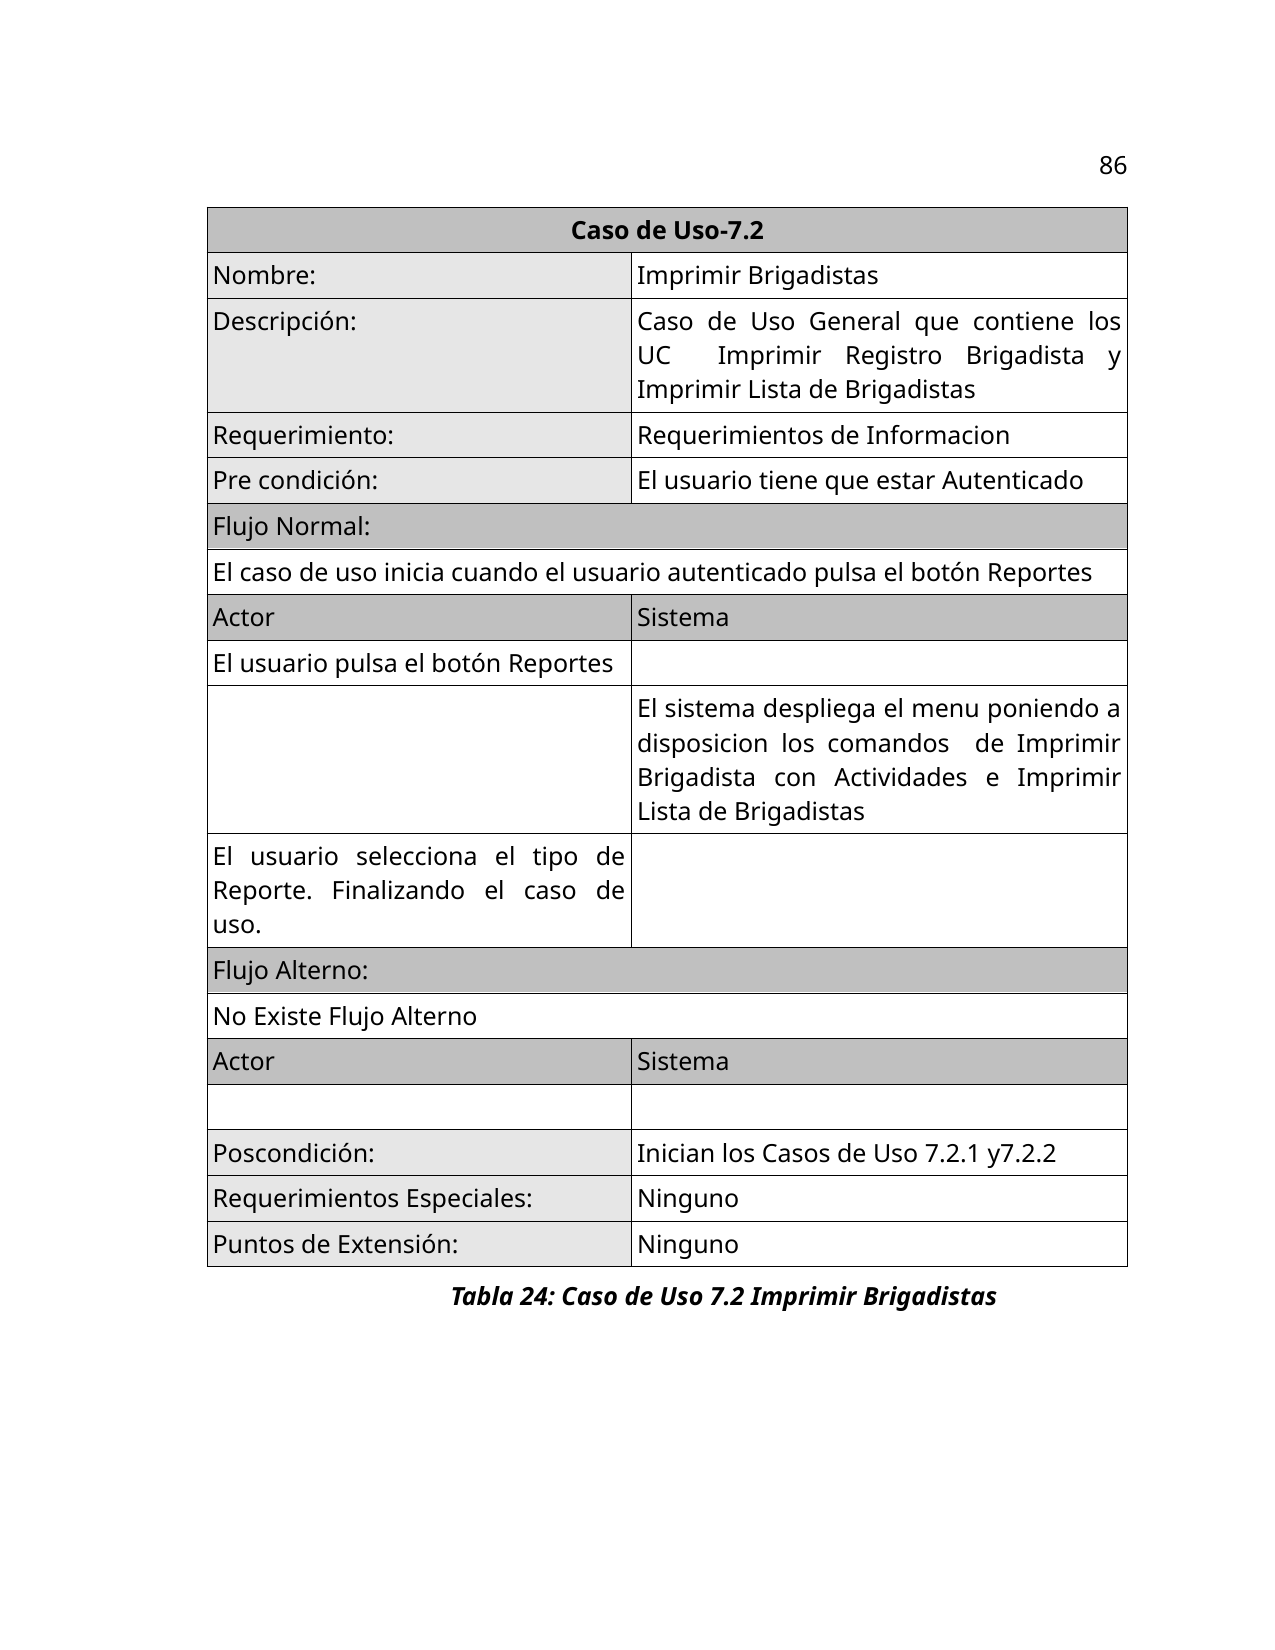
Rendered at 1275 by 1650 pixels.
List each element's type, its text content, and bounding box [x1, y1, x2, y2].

table_header Caso de Uso-7.2 [208, 208, 1127, 252]
table_cell Descripción: [208, 299, 631, 412]
table_cell Requerimiento: [208, 413, 631, 457]
table_cell Pre condición: [208, 458, 631, 503]
table_cell Nombre: [208, 253, 631, 298]
table_cell [632, 641, 1127, 685]
table_cell El sistema despliega el menu poniendo a disposicion los comandos de Imprimir Brigadista con Actividades e Imprimir Lista de Brigadistas [632, 686, 1127, 833]
table_cell No Existe Flujo Alterno [208, 994, 1127, 1038]
table_cell [632, 834, 1127, 947]
table_cell Puntos de Extensión: [208, 1222, 631, 1266]
table_cell [208, 1085, 631, 1129]
table_cell Imprimir Brigadistas [632, 253, 1127, 298]
table_cell Requerimientos de Informacion [632, 413, 1127, 457]
table_cell Actor [208, 1039, 631, 1084]
table_cell Ninguno [632, 1222, 1127, 1266]
table_cell El usuario selecciona el tipo de Reporte. Finalizando el caso de uso. [208, 834, 631, 947]
table_cell Caso de Uso General que contiene los UC Imprimir Registro Brigadista y Imprimir Lista de Brigadistas [632, 299, 1127, 412]
table_cell Inician los Casos de Uso 7.2.1 y7.2.2 [632, 1130, 1127, 1175]
table_cell Ninguno [632, 1176, 1127, 1221]
table_cell [208, 686, 631, 833]
table_cell El usuario tiene que estar Autenticado [632, 458, 1127, 503]
table_cell Sistema [632, 595, 1127, 640]
table_cell Flujo Normal: [208, 504, 1127, 548]
table_cell Actor [208, 595, 631, 640]
table_cell [632, 1085, 1127, 1129]
table_cell El usuario pulsa el botón Reportes [208, 641, 631, 685]
table_cell El caso de uso inicia cuando el usuario autenticado pulsa el botón Reportes [208, 550, 1127, 594]
table_cell Poscondición: [208, 1130, 631, 1175]
text Tabla 24: Caso de Uso 7.2 Imprimir Brigadistas [248, 1279, 1127, 1313]
table_cell Flujo Alterno: [208, 948, 1127, 992]
table_cell Requerimientos Especiales: [208, 1176, 631, 1221]
table_cell Sistema [632, 1039, 1127, 1084]
